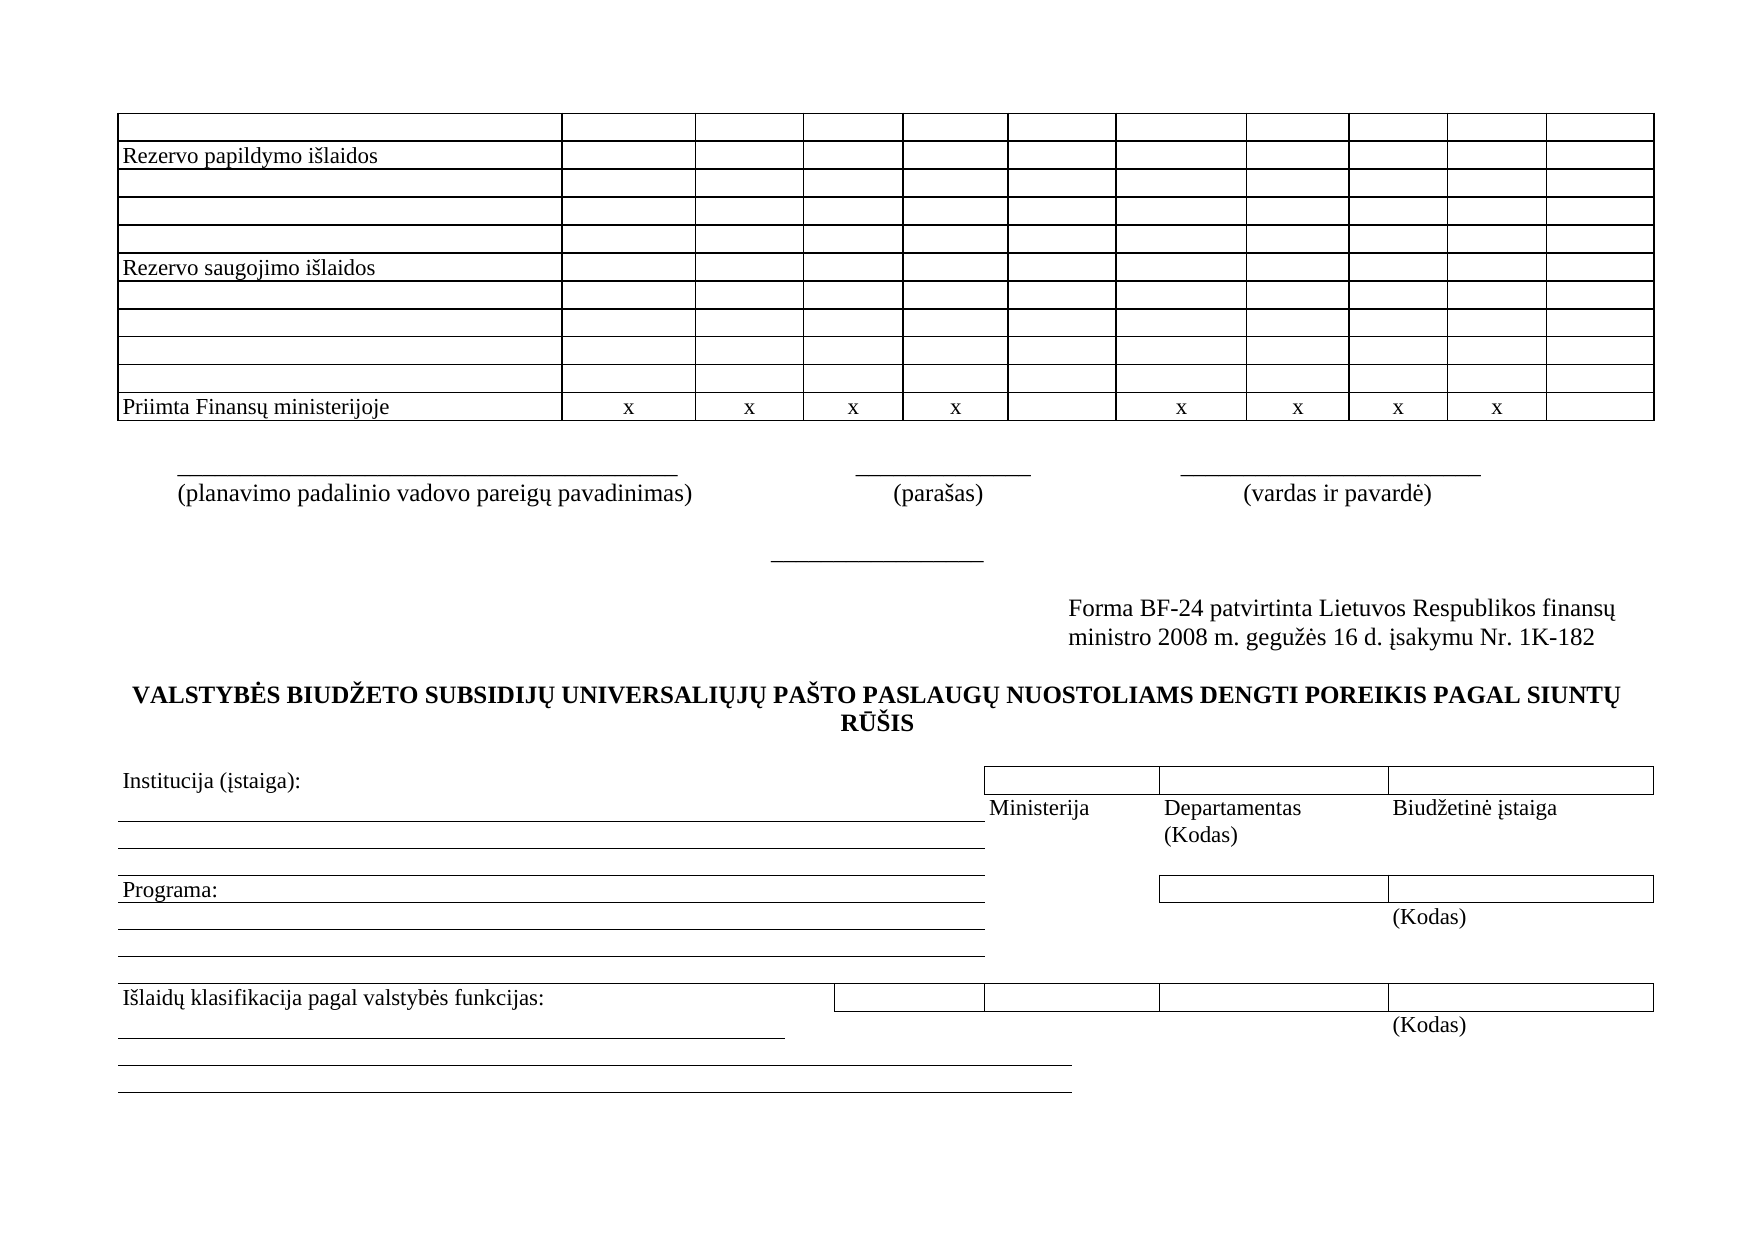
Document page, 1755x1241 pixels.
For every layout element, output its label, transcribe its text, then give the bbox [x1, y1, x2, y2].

table_cell [799, 337, 803, 364]
table_cell [1242, 337, 1246, 364]
table_cell [1160, 848, 1164, 874]
table_cell [981, 957, 985, 983]
table_cell [1649, 876, 1653, 902]
table_cell [1649, 142, 1653, 168]
table_cell [1649, 984, 1653, 1011]
table_header [1649, 767, 1653, 793]
table_cell [1247, 142, 1251, 168]
table_cell [804, 198, 808, 224]
table_cell [1649, 282, 1653, 308]
table_cell [118, 957, 122, 983]
table_cell [1547, 226, 1551, 252]
table_cell [1384, 1012, 1388, 1038]
table_cell [1542, 114, 1546, 140]
table_cell [1443, 365, 1447, 392]
table_cell [799, 365, 803, 392]
table_cell [1388, 821, 1392, 848]
table_cell [1247, 114, 1251, 140]
table_cell [981, 903, 985, 929]
table_cell [1160, 984, 1164, 1011]
table_cell [1547, 365, 1551, 392]
table_cell [1542, 170, 1546, 196]
table_cell [1160, 876, 1164, 902]
table_cell [1247, 310, 1251, 336]
table_cell [1649, 226, 1653, 252]
table_cell [1649, 1065, 1654, 1092]
table_cell [1072, 1065, 1076, 1092]
text _________________ [118, 536, 1636, 565]
table_cell [1247, 254, 1251, 280]
table_cell [1242, 114, 1246, 140]
table_cell [1384, 903, 1388, 929]
table_cell [985, 984, 989, 1011]
table_cell [804, 226, 808, 252]
table_header [1384, 767, 1388, 793]
table_cell [804, 114, 808, 140]
table_cell [1649, 114, 1653, 140]
table_cell [118, 903, 122, 929]
table_cell [799, 226, 803, 252]
table_cell [985, 956, 1160, 983]
table_cell [1068, 1038, 1072, 1065]
table_cell [1649, 310, 1653, 336]
table_cell [1649, 170, 1653, 196]
table_cell x [691, 393, 695, 419]
table_cell [1242, 310, 1246, 336]
table_cell [799, 282, 803, 308]
table_cell [1542, 142, 1546, 168]
table_cell [804, 337, 808, 364]
table_cell [804, 170, 808, 196]
table_cell [985, 929, 1160, 956]
table_cell [1160, 956, 1388, 983]
table_cell [985, 875, 1159, 902]
table_cell [1242, 226, 1246, 252]
table_cell [804, 365, 808, 392]
table_cell [1156, 821, 1160, 848]
table_cell [1247, 365, 1251, 392]
table_cell x [1443, 393, 1447, 419]
table_cell [1384, 876, 1388, 902]
table_cell [118, 849, 122, 874]
table_cell [1384, 848, 1388, 874]
table_cell [1547, 254, 1551, 280]
table_cell [1384, 984, 1388, 1011]
table_cell [1443, 310, 1447, 336]
table_cell [1242, 254, 1246, 280]
table_header [835, 766, 984, 793]
table_cell [1156, 1012, 1160, 1038]
table_cell [835, 984, 839, 1011]
table_cell [1547, 393, 1551, 419]
table_cell [1388, 956, 1654, 983]
table_cell [691, 170, 695, 196]
table_cell [1649, 198, 1653, 224]
table_cell [1649, 337, 1653, 364]
table_cell [1247, 337, 1251, 364]
table_cell [1547, 310, 1551, 336]
table_cell [985, 821, 989, 848]
text ________________________________________ ______________ ________________________ [118, 450, 1636, 478]
text VALSTYBĖS BIUDŽETO SUBSIDIJŲ UNIVERSALIŲJŲ PAŠTO PASLAUGŲ NUOSTOLIAMS DENGTI POREIKIS PAGAL SIUNTŲ RŪŠIS [118, 680, 1636, 737]
table_cell [118, 1039, 122, 1065]
table_cell [1388, 848, 1392, 874]
table_cell [1649, 254, 1653, 280]
table_cell [1443, 254, 1447, 280]
table_header Institucija (įstaiga): [118, 766, 835, 793]
table_cell [1547, 114, 1551, 140]
table_cell [691, 337, 695, 364]
table_cell [1242, 142, 1246, 168]
table_cell [799, 114, 803, 140]
table_cell [1547, 198, 1551, 224]
table_cell [1542, 198, 1546, 224]
table_cell [1542, 226, 1546, 252]
table_cell [1649, 1038, 1654, 1065]
table_cell [985, 1012, 989, 1038]
table_cell [691, 226, 695, 252]
table_cell [1388, 929, 1654, 956]
table_cell [981, 930, 985, 956]
table_cell [799, 170, 803, 196]
table_cell [691, 114, 695, 140]
table_cell [981, 849, 985, 874]
text (planavimo padalinio vadovo pareigų pavadinimas) (parašas) (vardas ir pavardė) [118, 478, 1636, 507]
table_cell [1242, 170, 1246, 196]
table_cell [1443, 337, 1447, 364]
table_cell [1068, 1066, 1072, 1092]
table_cell [1443, 142, 1447, 168]
table_cell [1242, 282, 1246, 308]
table_cell [785, 1011, 834, 1038]
table_cell [981, 794, 985, 821]
table_cell [1443, 198, 1447, 224]
table_cell [691, 365, 695, 392]
table_cell [1649, 393, 1653, 419]
table_cell [1649, 821, 1654, 848]
table_cell x [1542, 393, 1546, 419]
table_cell [985, 902, 1160, 929]
table_cell [691, 142, 695, 168]
table_cell [691, 282, 695, 308]
table_cell [1443, 226, 1447, 252]
table_cell [1542, 310, 1546, 336]
table_cell [1443, 282, 1447, 308]
table_cell [691, 254, 695, 280]
table_cell [118, 930, 122, 956]
table_cell [118, 1011, 785, 1038]
table_cell [804, 310, 808, 336]
table_cell [804, 254, 808, 280]
table_cell [1547, 170, 1551, 196]
table_cell [799, 310, 803, 336]
table_cell [691, 310, 695, 336]
table_cell [1247, 226, 1251, 252]
table_cell [1542, 282, 1546, 308]
table_cell [118, 1066, 122, 1092]
table_cell [1160, 1012, 1164, 1038]
table_cell [799, 198, 803, 224]
table_cell [1649, 848, 1654, 874]
table_cell [1649, 365, 1653, 392]
table_header [985, 767, 989, 793]
table_cell [1247, 282, 1251, 308]
table_cell [1542, 365, 1546, 392]
table_cell [1072, 1038, 1076, 1065]
table_cell x [799, 393, 803, 419]
table_cell [1160, 903, 1164, 929]
table_cell [804, 142, 808, 168]
table_cell x [1247, 393, 1251, 419]
table_cell [1156, 848, 1160, 874]
table_cell [1443, 170, 1447, 196]
table_cell [799, 254, 803, 280]
table_cell [804, 282, 808, 308]
table_cell [981, 1012, 985, 1038]
table_cell [1247, 170, 1251, 196]
table_cell [1242, 365, 1246, 392]
table_cell [118, 794, 122, 821]
table_cell [799, 142, 803, 168]
table_cell [1542, 337, 1546, 364]
table_header [1160, 767, 1164, 793]
table_cell [691, 198, 695, 224]
table_cell [1547, 142, 1551, 168]
table_cell [1160, 929, 1388, 956]
table_cell [981, 822, 985, 848]
table_cell [985, 848, 989, 874]
table_cell [1547, 282, 1551, 308]
table_cell [1443, 114, 1447, 140]
table_cell [1542, 254, 1546, 280]
table_cell x [804, 393, 808, 419]
table_cell [1247, 198, 1251, 224]
table_cell x [1242, 393, 1246, 419]
table_cell [118, 822, 122, 848]
table_cell [1242, 198, 1246, 224]
table_cell [1547, 337, 1551, 364]
text Forma BF-24 patvirtinta Lietuvos Respublikos finansų ministro 2008 m. gegužės 16 d. įsakymu Nr. 1K-182 [1068, 593, 1636, 651]
